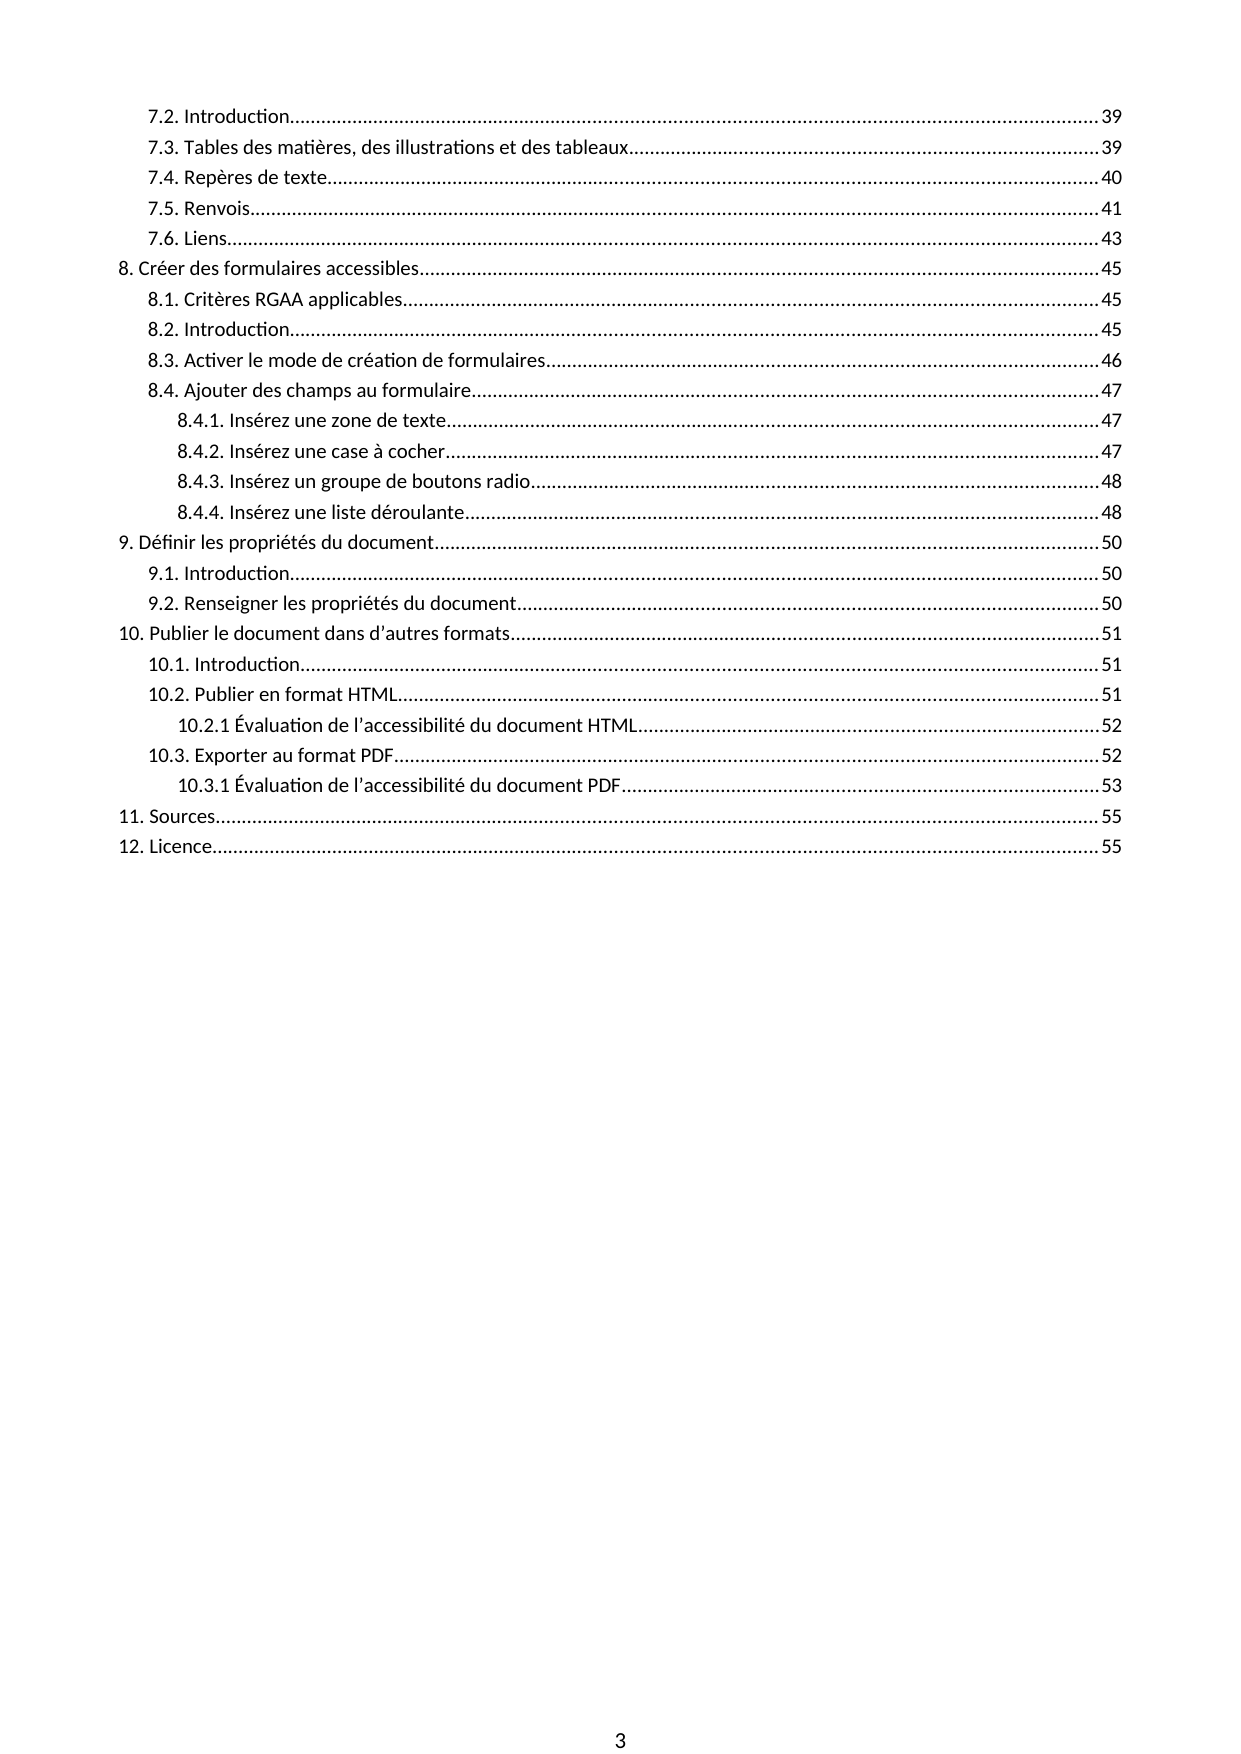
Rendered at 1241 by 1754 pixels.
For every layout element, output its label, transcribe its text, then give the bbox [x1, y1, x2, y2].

text 8.4. Ajouter des champs au formulaire 47 [148, 377, 1122, 403]
text 7.2. Introduction 39 [148, 103, 1122, 129]
text 8.4.4. Insérez une liste déroulante 48 [177, 499, 1122, 524]
text 11. Sources 55 [118, 803, 1122, 828]
text 8.1. Critères RGAA applicables 45 [148, 286, 1122, 311]
text 7.4. Repères de texte 40 [148, 164, 1122, 190]
text 10. Publier le document dans d’autres formats 51 [118, 621, 1122, 646]
text 7.5. Renvois 41 [148, 195, 1122, 220]
text 9.2. Renseigner les propriétés du document 50 [148, 590, 1122, 616]
text 10.2. Publier en format HTML 51 [148, 681, 1122, 707]
text 8.2. Introduction 45 [148, 316, 1122, 342]
text 7.3. Tables des matières, des illustrations et des tableaux 39 [148, 134, 1122, 159]
text 8. Créer des formulaires accessibles 45 [118, 256, 1122, 281]
text 9.1. Introduction 50 [148, 560, 1122, 585]
text 8.4.1. Insérez une zone de texte 47 [177, 408, 1122, 433]
text 10.2.1 Évaluation de l’accessibilité du document HTML 52 [177, 712, 1122, 737]
text 10.3.1 Évaluation de l’accessibilité du document PDF 53 [177, 773, 1122, 798]
text 7.6. Liens 43 [148, 225, 1122, 251]
text 12. Licence 55 [118, 833, 1122, 859]
text 9. Définir les propriétés du document 50 [118, 529, 1122, 555]
text 8.4.2. Insérez une case à cocher 47 [177, 438, 1122, 463]
text 10.3. Exporter au format PDF 52 [148, 742, 1122, 768]
text 8.4.3. Insérez un groupe de boutons radio 48 [177, 468, 1122, 494]
text 10.1. Introduction 51 [148, 651, 1122, 676]
text 8.3. Activer le mode de création de formulaires 46 [148, 347, 1122, 372]
